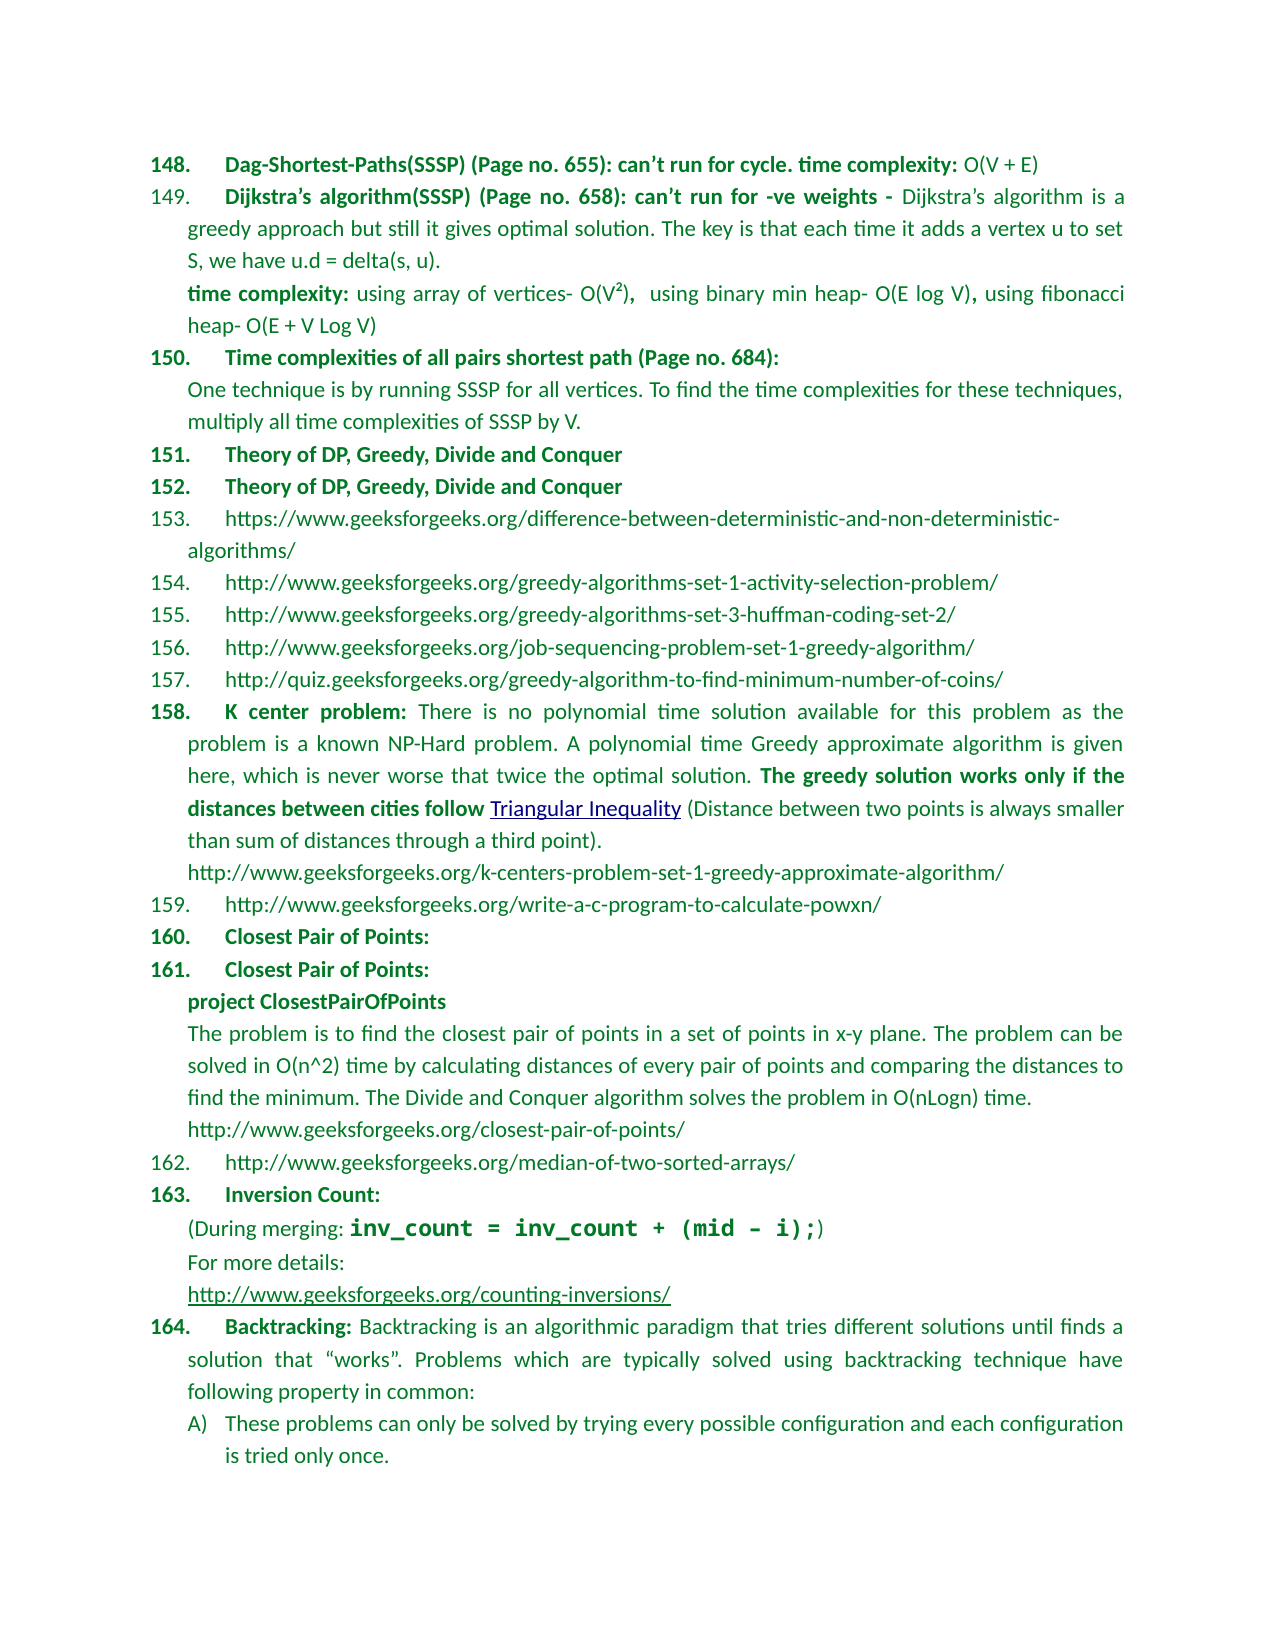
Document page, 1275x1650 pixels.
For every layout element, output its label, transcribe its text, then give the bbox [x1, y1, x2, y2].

list project ClosestPairOfPoints [150, 987, 1125, 1015]
list http://quiz.geeksforgeeks.org/greedy-algorithm-to-find-minimum-number-of-coins/ [150, 665, 1125, 693]
list http://www.geeksforgeeks.org/k-centers-problem-set-1-greedy-approximate-algorithm/ [150, 858, 1125, 886]
list Inversion Count: [150, 1180, 1125, 1208]
list Closest Pair of Points: [150, 922, 1125, 951]
list Theory of DP, Greedy, Divide and Conquer [150, 440, 1125, 468]
list Dag-Shortest-Paths(SSSP) (Page no. 655): can’t run for cycle. time complexity: O(V + E) [150, 150, 1125, 178]
list (During merging: inv_count = inv_count + (mid – i);) [150, 1212, 1125, 1243]
list These problems can only be solved by trying every possible configuration and each configuration is tried only once. [187, 1409, 1125, 1469]
list http://www.geeksforgeeks.org/closest-pair-of-points/ [150, 1116, 1125, 1144]
list https://www.geeksforgeeks.org/difference-between-deterministic-and-non-deterministic-algorithms/ [150, 504, 1125, 564]
list http://www.geeksforgeeks.org/median-of-two-sorted-arrays/ [150, 1148, 1125, 1176]
list Theory of DP, Greedy, Divide and Conquer [150, 472, 1125, 500]
list The problem is to find the closest pair of points in a set of points in x-y plane. The problem can be solved in O(n^2) time by calculating distances of every pair of points and comparing the distances to find the minimum. The Divide and Conquer algorithm solves the problem in O(nLogn) time. [150, 1019, 1125, 1111]
list Dijkstra’s algorithm(SSSP) (Page no. 658): can’t run for -ve weights - Dijkstra’s algorithm is a greedy approach but still it gives optimal solution. The key is that each time it adds a vertex u to set S, we have u.d = delta(s, u). [150, 182, 1125, 274]
list http://www.geeksforgeeks.org/write-a-c-program-to-calculate-powxn/ [150, 890, 1125, 918]
list http://www.geeksforgeeks.org/greedy-algorithms-set-3-huffman-coding-set-2/ [150, 601, 1125, 629]
list Backtracking: Backtracking is an algorithmic paradigm that tries different solutions until finds a solution that “works”. Problems which are typically solved using backtracking technique have following property in common: [150, 1312, 1125, 1405]
list One technique is by running SSSP for all vertices. To find the time complexities for these techniques, multiply all time complexities of SSSP by V. [150, 375, 1125, 436]
list http://www.geeksforgeeks.org/counting-inversions/ [150, 1280, 1125, 1308]
list http://www.geeksforgeeks.org/job-sequencing-problem-set-1-greedy-algorithm/ [150, 633, 1125, 661]
list time complexity: using array of vertices- O(V2), using binary min heap- O(E log V), using fibonacci heap- O(E + V Log V) [150, 279, 1125, 339]
list Time complexities of all pairs shortest path (Page no. 684): [150, 343, 1125, 371]
list http://www.geeksforgeeks.org/greedy-algorithms-set-1-activity-selection-problem/ [150, 568, 1125, 596]
list Closest Pair of Points: [150, 955, 1125, 983]
list For more details: [150, 1248, 1125, 1276]
list K center problem: There is no polynomial time solution available for this problem as the problem is a known NP-Hard problem. A polynomial time Greedy approximate algorithm is given here, which is never worse that twice the optimal solution. The greedy solution works only if the distances between cities follow Triangular Inequality (Distance between two points is always smaller than sum of distances through a third point). [150, 697, 1125, 854]
